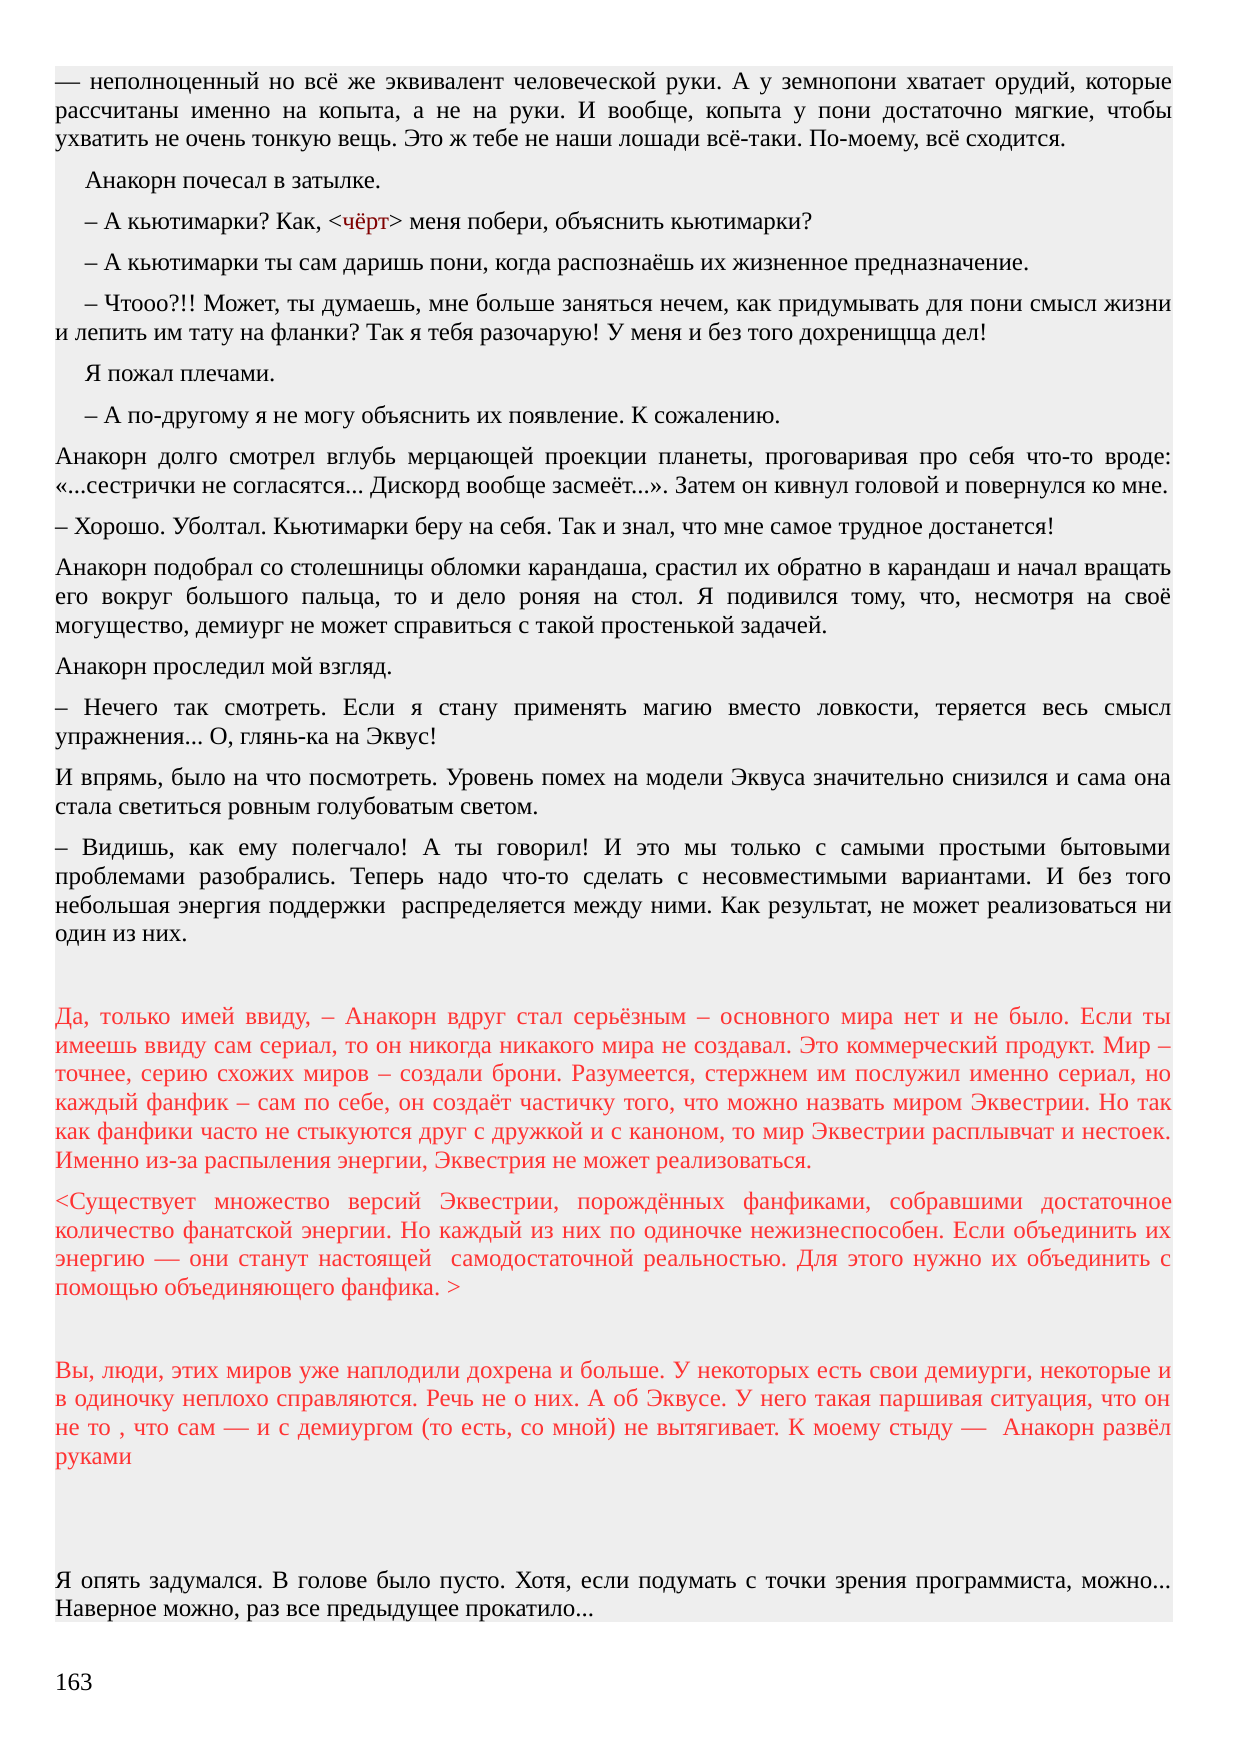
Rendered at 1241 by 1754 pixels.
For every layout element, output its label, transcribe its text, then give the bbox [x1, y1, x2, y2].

text Я пожал плечами. [55, 358, 1173, 387]
text – А по-другому я не могу объяснить их появление. К сожалению. [55, 400, 1173, 428]
text Анакорн долго смотрел вглубь мерцающей проекции планеты, проговаривая про себя что-то вроде: «...сестрички не согласятся... Дискорд вообще засмеёт...». Затем он кивнул головой и повернулся ко мне. [55, 441, 1173, 498]
text – А кьютимарки ты сам даришь пони, когда распознаёшь их жизненное предназначение. [55, 247, 1173, 276]
text Анакорн подобрал со столешницы обломки карандаша, срастил их обратно в карандаш и начал вращать его вокруг большого пальца, то и дело роняя на стол. Я подивился тому, что, несмотря на своё могущество, демиург не может справиться с такой простенькой задачей. [55, 552, 1173, 638]
text Анакорн проследил мой взгляд. [55, 651, 1173, 680]
text — неполноценный но всё же эквивалент человеческой руки. А у земнопони хватает орудий, которые рассчитаны именно на копыта, а не на руки. И вообще, копыта у пони достаточно мягкие, чтобы ухватить не очень тонкую вещь. Это ж тебе не наши лошади всё-таки. По-моему, всё сходится. [55, 66, 1173, 152]
text Анакорн почесал в затылке. [55, 165, 1173, 193]
text Вы, люди, этих миров уже наплодили дохрена и больше. У некоторых есть свои демиурги, некоторые и в одиночку неплохо справляются. Речь не о них. А об Эквусе. У него такая паршивая ситуация, что он не то , что сам — и с демиургом (то есть, со мной) не вытягивает. К моему стыду — Анакорн развёл руками [55, 1355, 1173, 1470]
text – Чтооо?!! Может, ты думаешь, мне больше заняться нечем, как придумывать для пони смысл жизни и лепить им тату на фланки? Так я тебя разочарую! У меня и без того дохренищща дел! [55, 288, 1173, 346]
text – Видишь, как ему полегчало! А ты говорил! И это мы только с самыми простыми бытовыми проблемами разобрались. Теперь надо что-то сделать с несовместимыми вариантами. И без того небольшая энергия поддержки распределяется между ними. Как результат, не может реализоваться ни один из них. [55, 832, 1173, 947]
text – А кьютимарки? Как, <чёрт> меня побери, объяснить кьютимарки? [55, 206, 1173, 235]
text – Хорошо. Уболтал. Кьютимарки беру на себя. Так и знал, что мне самое трудное достанется! [55, 511, 1173, 540]
text – Нечего так смотреть. Если я стану применять магию вместо ловкости, теряется весь смысл упражнения... О, глянь-ка на Эквус! [55, 692, 1173, 750]
text <Существует множество версий Эквестрии, порождённых фанфиками, собравшими достаточное количество фанатской энергии. Но каждый из них по одиночке нежизнеспособен. Если объединить их энергию — они станут настоящей самодостаточной реальностью. Для этого нужно их объединить с помощью объединяющего фанфика. > [55, 1186, 1173, 1301]
text Да, только имей ввиду, – Анакорн вдруг стал серьёзным – основного мира нет и не было. Если ты имеешь ввиду сам сериал, то он никогда никакого мира не создавал. Это коммерческий продукт. Мир – точнее, серию схожих миров – создали брони. Разумеется, стержнем им послужил именно сериал, но каждый фанфик – сам по себе, он создаёт частичку того, что можно назвать миром Эквестрии. Но так как фанфики часто не стыкуются друг с дружкой и с каноном, то мир Эквестрии расплывчат и нестоек. Именно из-за распыления энергии, Эквестрия не может реализоваться. [55, 1001, 1173, 1173]
text И впрямь, было на что посмотреть. Уровень помех на модели Эквуса значительно снизился и сама она стала светиться ровным голубоватым светом. [55, 762, 1173, 820]
text Я опять задумался. В голове было пусто. Хотя, если подумать с точки зрения программиста, можно... Наверное можно, раз все предыдущее прокатило... [55, 1565, 1173, 1622]
